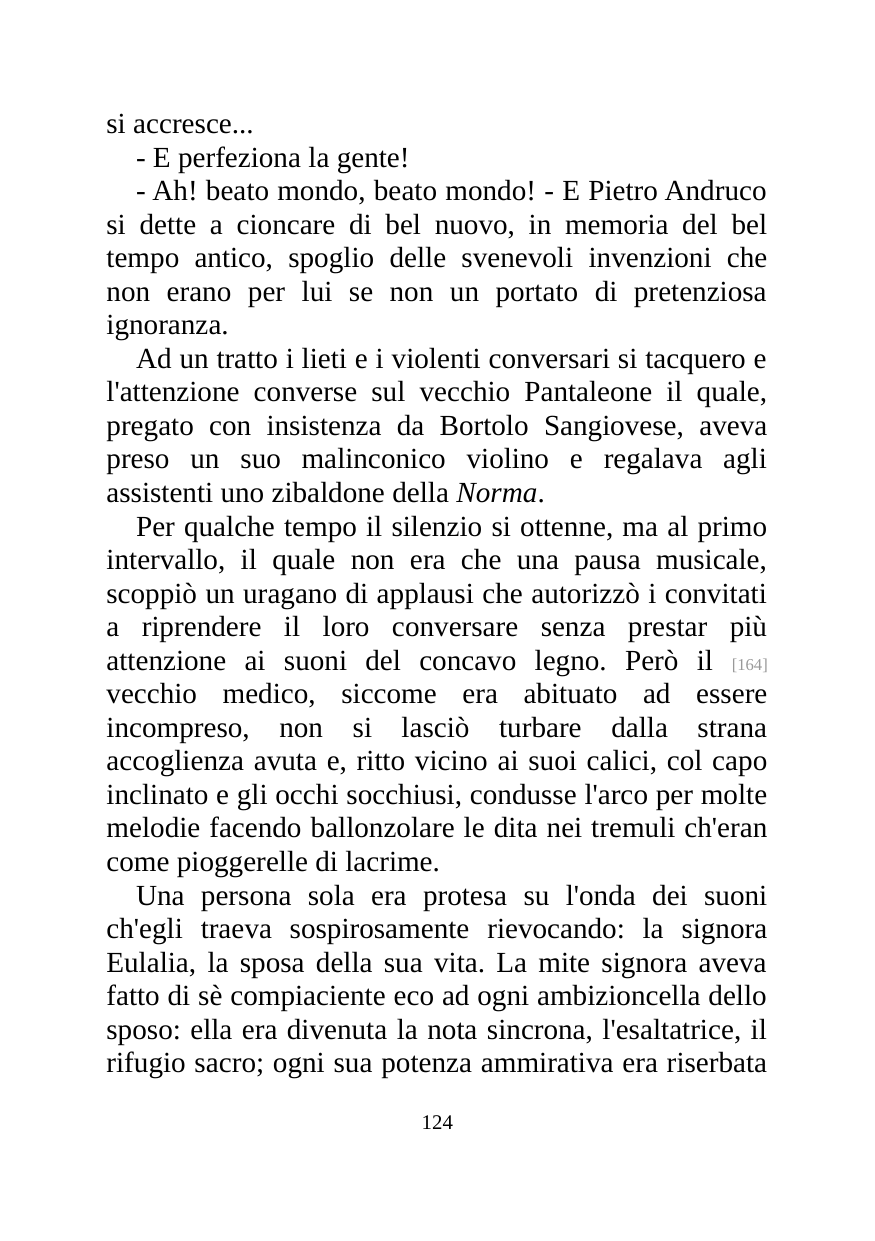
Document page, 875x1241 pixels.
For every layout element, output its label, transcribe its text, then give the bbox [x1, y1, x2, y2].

text - E perfeziona la gente! [106, 140, 768, 173]
text - Ah! beato mondo, beato mondo! - E Pietro Andruco si dette a cioncare di bel nuovo, in memoria del bel tempo antico, spoglio delle svenevoli invenzioni che non erano per lui se non un portato di pretenziosa ignoranza. [106, 173, 768, 341]
text Ad un tratto i lieti e i violenti conversari si tacquero e l'attenzione converse sul vecchio Pantaleone il quale, pregato con insistenza da Bortolo Sangiovese, aveva preso un suo malinconico violino e regalava agli assistenti uno zibaldone della Norma. [106, 341, 768, 509]
text Per qualche tempo il silenzio si ottenne, ma al primo intervallo, il quale non era che una pausa musicale, scoppiò un uragano di applausi che autorizzò i convitati a riprendere il loro conversare senza prestar più attenzione ai suoni del concavo legno. Però il [164] vecchio medico, siccome era abituato ad essere incompreso, non si lasciò turbare dalla strana accoglienza avuta e, ritto vicino ai suoi calici, col capo inclinato e gli occhi socchiusi, condusse l'arco per molte melodie facendo ballonzolare le dita nei tremuli ch'eran come pioggerelle di lacrime. [106, 509, 768, 878]
text Una persona sola era protesa su l'onda dei suoni ch'egli traeva sospirosamente rievocando: la signora Eulalia, la sposa della sua vita. La mite signora aveva fatto di sè compiaciente eco ad ogni ambizioncella dello sposo: ella era divenuta la nota sincrona, l'esaltatrice, il rifugio sacro; ogni sua potenza ammirativa era riserbata [106, 878, 768, 1079]
text si accresce... [106, 106, 768, 140]
